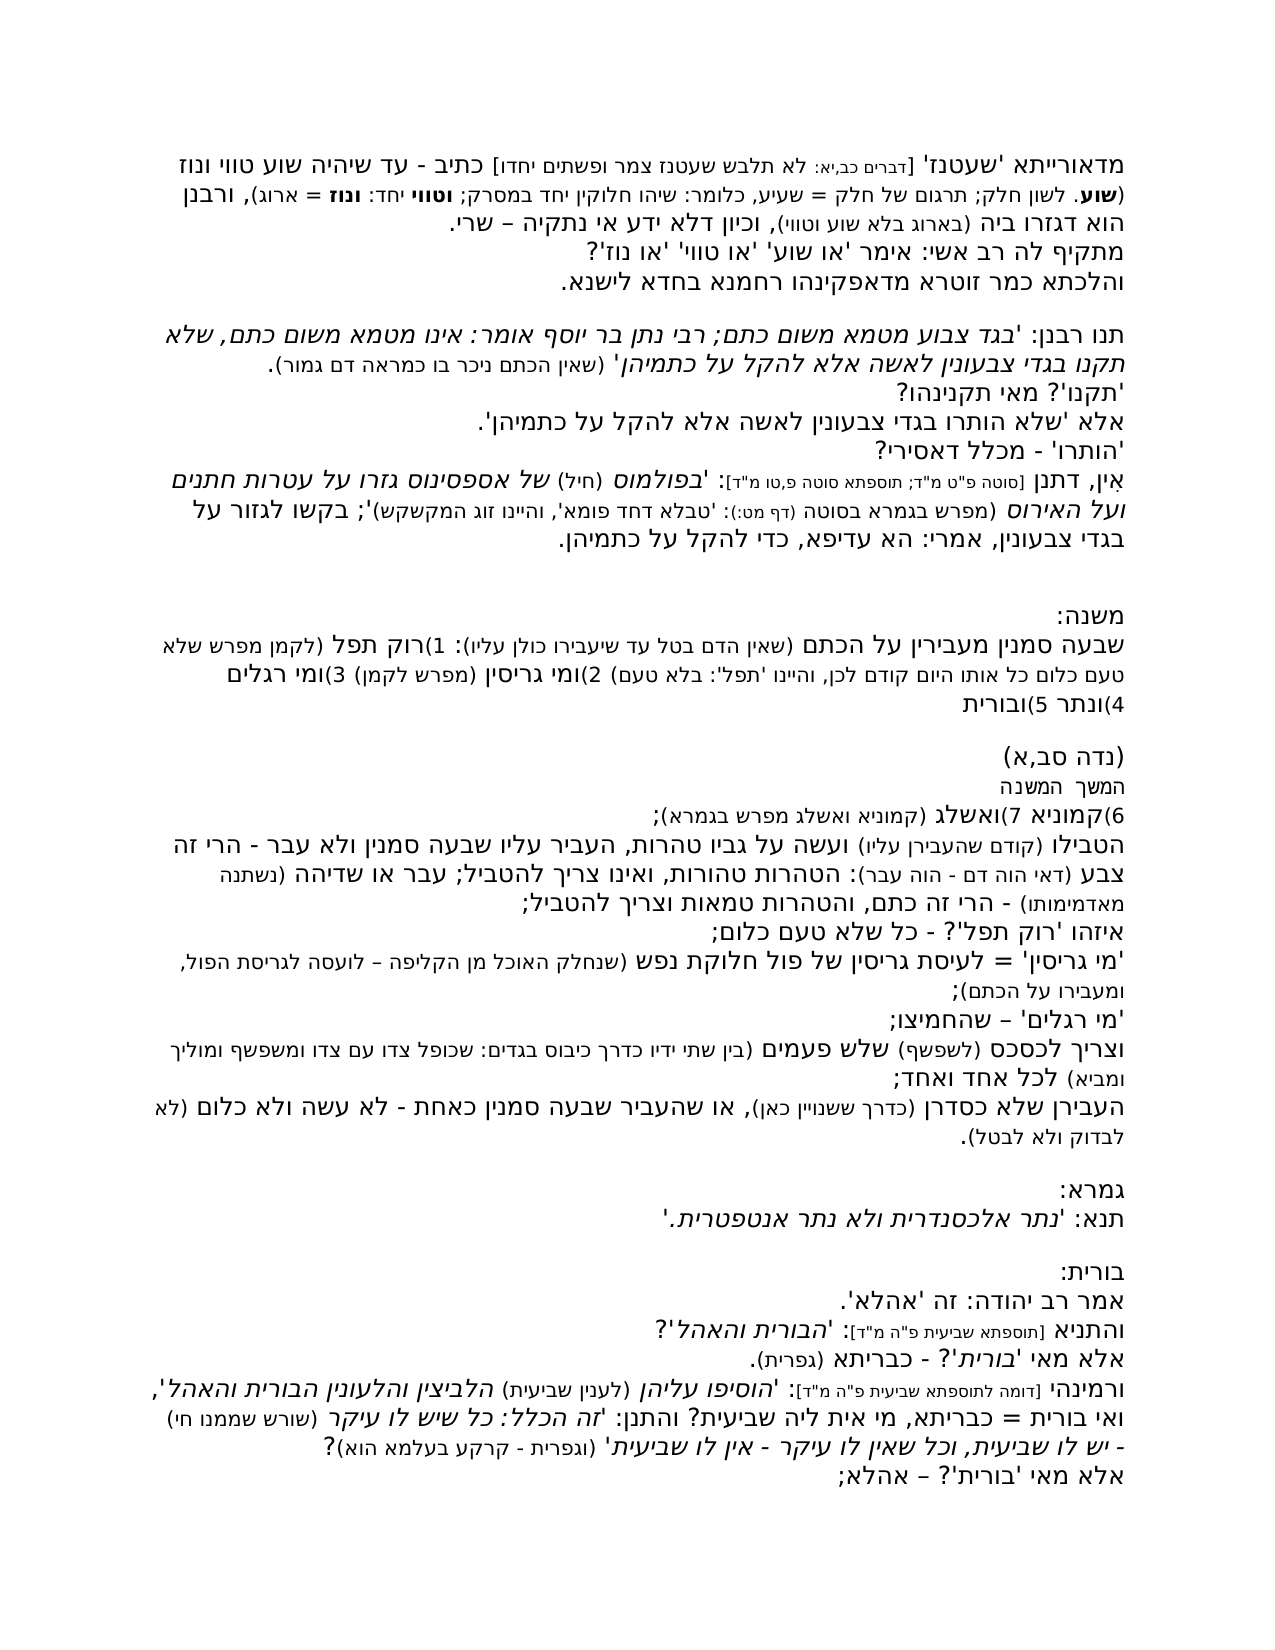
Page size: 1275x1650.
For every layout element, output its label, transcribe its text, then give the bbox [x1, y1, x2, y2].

text איזהו 'רוק תפל'? - כל שלא טעם כלום; [150, 917, 1125, 947]
text תנו רבנן: 'בגד צבוע מטמא משום כתם; רבי נתן בר יוסף אומר: אינו מטמא משום כתם, שלא תקנו בגדי צבעונין לאשה אלא להקל על כתמיהן' (שאין הכתם ניכר בו כמראה דם גמור). [150, 320, 1125, 378]
text בורית: [150, 1257, 1125, 1286]
text ורמינהי [דומה לתוספתא שביעית פ"ה מ"ד]: 'הוסיפו עליהן (לענין שביעית) הלביצין והלעונין הבורית והאהל', ואי בורית = כבריתא, מי אית ליה שביעית? והתנן: 'זה הכלל: כל שיש לו עיקר (שורש שממנו חי) - יש לו שביעית, וכל שאין לו עיקר - אין לו שביעית' (וגפרית - קרקע בעלמא הוא)? [150, 1374, 1125, 1461]
text 'הותרו' - מכלל דאסירי? [150, 437, 1125, 466]
text אלא מאי 'בורית'? - כבריתא (גפרית). [150, 1345, 1125, 1374]
text אלא מאי 'בורית'? – אהלא; [150, 1461, 1125, 1491]
text וצריך לכסכס (לשפשף) שלש פעמים (בין שתי ידיו כדרך כיבוס בגדים: שכופל צדו עם צדו ומשפשף ומוליך ומביא) לכל אחד ואחד; [150, 1034, 1125, 1092]
text מדאורייתא 'שעטנז' [דברים כב,יא: לא תלבש שעטנז צמר ופשתים יחדו] כתיב - עד שיהיה שוע טווי ונוז (שוע. לשון חלק; תרגום של חלק = שעיע, כלומר: שיהו חלוקין יחד במסרק; וטווי יחד: ונוז = ארוג), ורבנן הוא דגזרו ביה (בארוג בלא שוע וטווי), וכיון דלא ידע אי נתקיה – שרי. [150, 150, 1125, 237]
text אמר רב יהודה: זה 'אהלא'. [150, 1286, 1125, 1316]
text (נדה סב,א) [150, 742, 1125, 771]
text 'מי רגלים' – שהחמיצו; [150, 1005, 1125, 1034]
text שבעה סמנין מעבירין על הכתם (שאין הדם בטל עד שיעבירו כולן עליו): 1)רוק תפל (לקמן מפרש שלא טעם כלום כל אותו היום קודם לכן, והיינו 'תפל': בלא טעם) 2)ומי גריסין (מפרש לקמן) 3)ומי רגלים 4)ונתר 5)ובורית [150, 631, 1125, 718]
text הטבילו (קודם שהעבירן עליו) ועשה על גביו טהרות, העביר עליו שבעה סמנין ולא עבר - הרי זה צבע (דאי הוה דם - הוה עבר): הטהרות טהורות, ואינו צריך להטביל; עבר או שדיהה (נשתנה מאדמימותו) - הרי זה כתם, והטהרות טמאות וצריך להטביל; [150, 830, 1125, 917]
text תנא: 'נתר אלכסנדרית ולא נתר אנטפטרית.' [150, 1204, 1125, 1233]
text העבירן שלא כסדרן (כדרך ששנויין כאן), או שהעביר שבעה סמנין כאחת - לא עשה ולא כלום (לא לבדוק ולא לבטל). [150, 1092, 1125, 1151]
text אלא 'שלא הותרו בגדי צבעונין לאשה אלא להקל על כתמיהן'. [150, 407, 1125, 437]
text 'תקנו'? מאי תקנינהו? [150, 378, 1125, 407]
text מתקיף לה רב אשי: אימר 'או שוע' 'או טווי' 'או נוז'? [150, 237, 1125, 267]
text אִין, דתנן [סוטה פ"ט מ"ד; תוספתא סוטה פ,טו מ"ד]: 'בפולמוס (חיל) של אספסינוס גזרו על עטרות חתנים ועל האירוס (מפרש בגמרא בסוטה (דף מט:): 'טבלא דחד פומא', והיינו זוג המקשקש)'; בקשו לגזור על בגדי צבעונין, אמרי: הא עדיפא, כדי להקל על כתמיהן. [150, 466, 1125, 553]
text 'מי גריסין' = לעיסת גריסין של פול חלוקת נפש (שנחלק האוכל מן הקליפה – לועסה לגריסת הפול, ומעבירו על הכתם); [150, 947, 1125, 1005]
text והתניא [תוספתא שביעית פ"ה מ"ד]: 'הבורית והאהל'? [150, 1316, 1125, 1345]
text גמרא: [150, 1175, 1125, 1204]
text משנה: [150, 601, 1125, 631]
text 6)קמוניא 7)ואשלג (קמוניא ואשלג מפרש בגמרא); [150, 801, 1125, 830]
text המשך המשנה [150, 771, 1125, 801]
text והלכתא כמר זוטרא מדאפקינהו רחמנא בחדא לישנא. [150, 267, 1125, 296]
